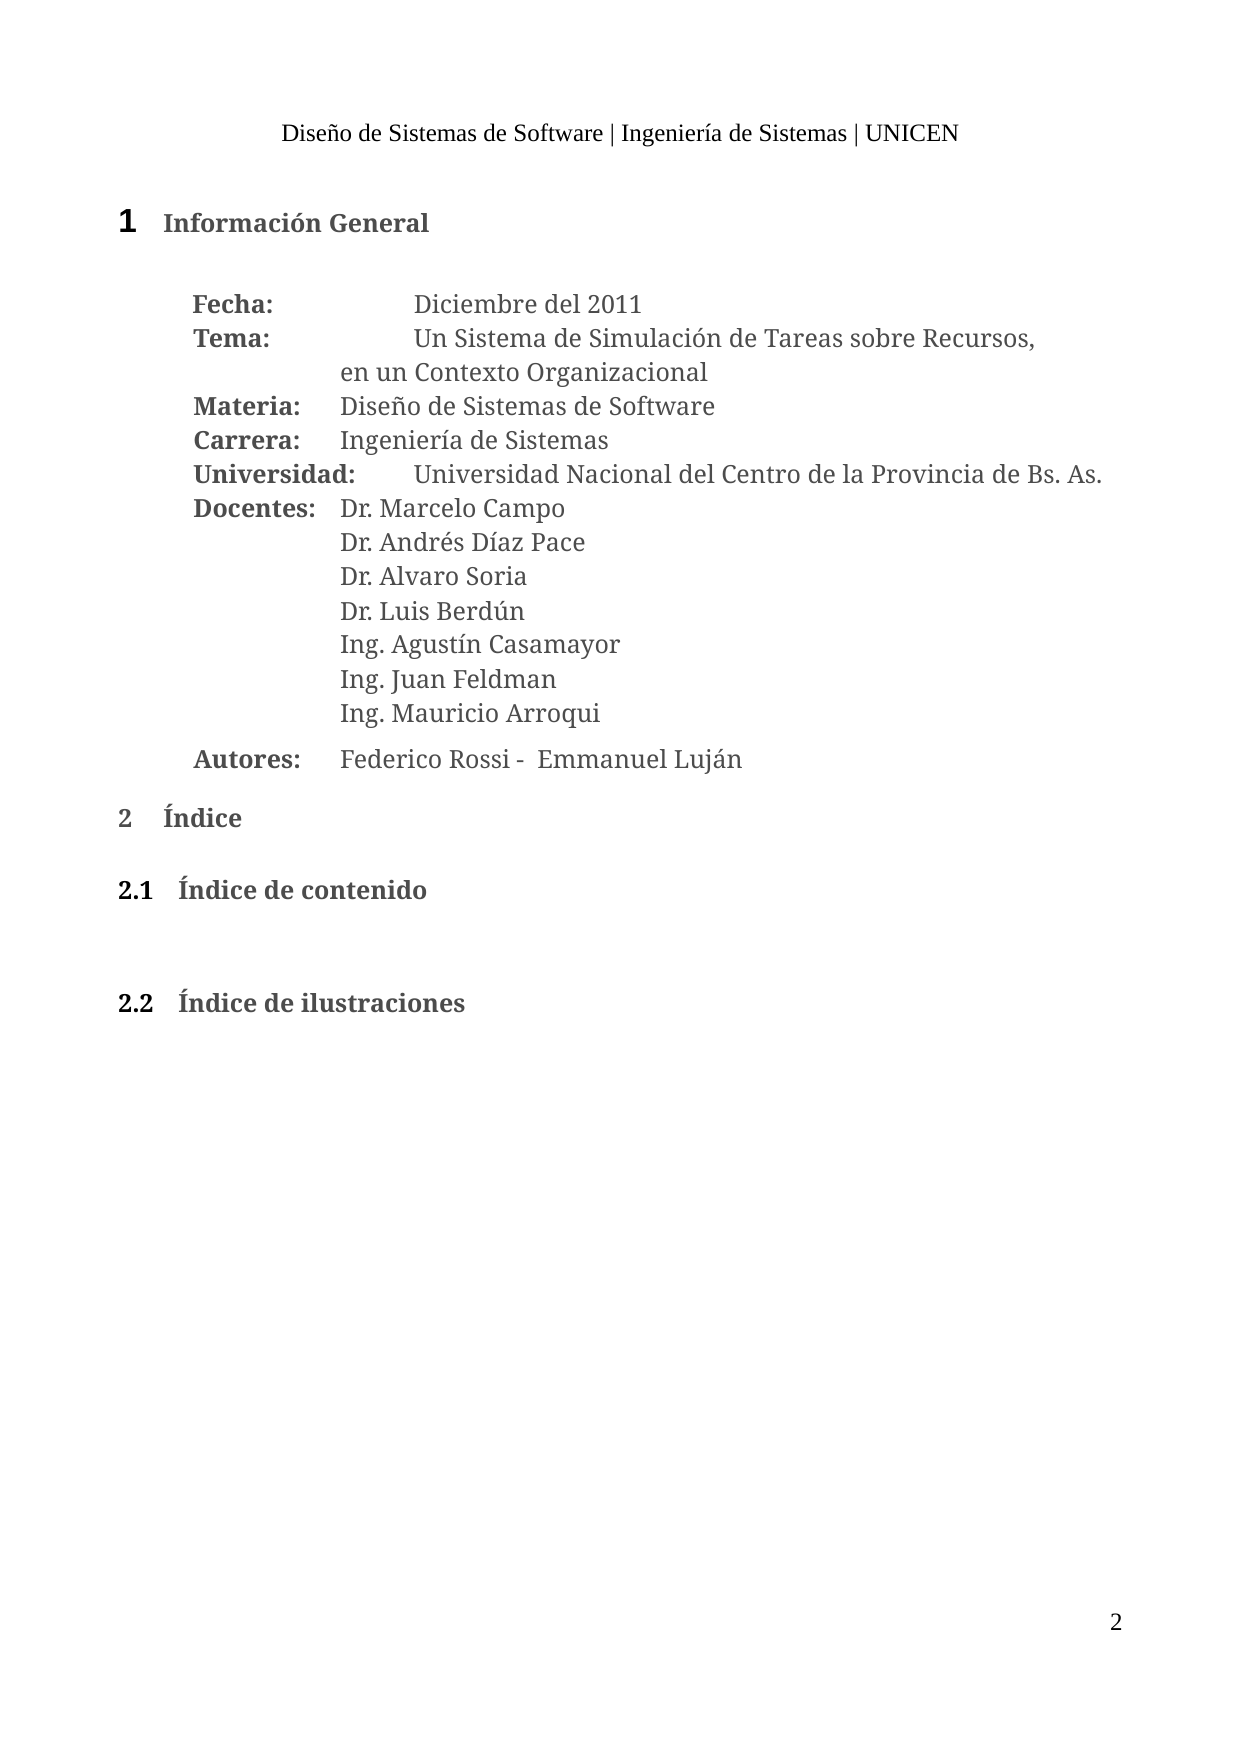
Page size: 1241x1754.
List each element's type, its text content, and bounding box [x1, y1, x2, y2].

text Dr. Andrés Díaz Pace [193, 525, 1122, 559]
text Universidad: Universidad Nacional del Centro de la Provincia de Bs. As. [193, 457, 1122, 491]
text Materia: Diseño de Sistemas de Software [193, 389, 1122, 423]
text Carrera: Ingeniería de Sistemas [193, 423, 1122, 457]
text Ing. Agustín Casamayor [193, 627, 1122, 661]
text Ing. Mauricio Arroqui [193, 695, 1122, 729]
text Dr. Alvaro Soria [193, 559, 1122, 593]
subtitle Índice de ilustraciones [118, 985, 1122, 1019]
text Dr. Luis Berdún [193, 593, 1122, 627]
text Tema: Un Sistema de Simulación de Tareas sobre Recursos, [193, 321, 1122, 355]
text Fecha: Diciembre del 2011 [118, 287, 1122, 321]
text Docentes: Dr. Marcelo Campo [193, 491, 1122, 525]
subtitle Información General [118, 201, 1122, 240]
text Ing. Juan Feldman [193, 661, 1122, 695]
subtitle Índice [118, 801, 1122, 835]
text Autores: Federico Rossi - Emmanuel Luján [193, 742, 1122, 776]
subtitle Índice de contenido [118, 872, 1122, 907]
text en un Contexto Organizacional [193, 355, 1122, 389]
